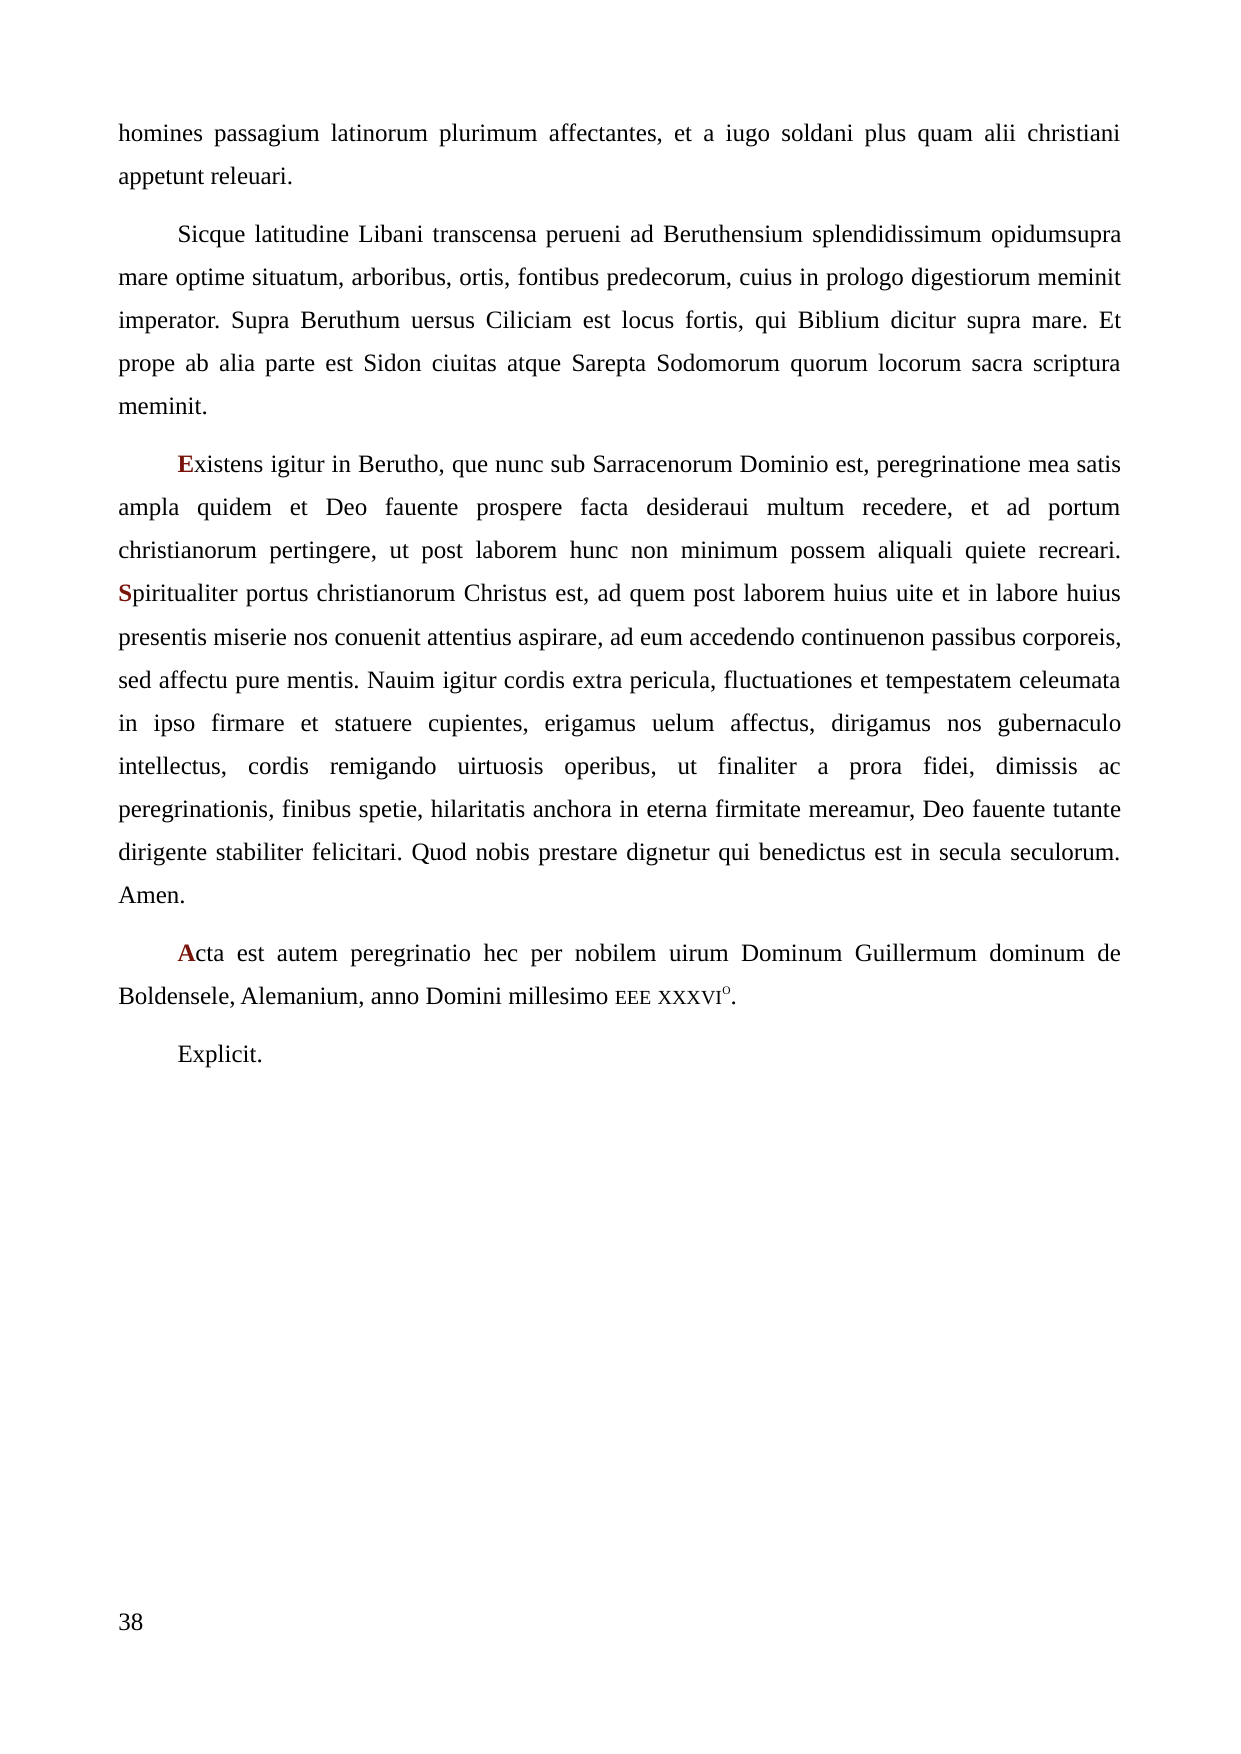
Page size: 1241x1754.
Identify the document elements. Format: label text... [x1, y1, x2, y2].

text Existens igitur in Berutho, que nunc sub Sarracenorum Dominio est, peregrinatione mea satis ampla quidem et Deo fauente prospere facta desideraui multum recedere, et ad portum christianorum pertingere, ut post laborem hunc non minimum possem aliquali quiete recreari. Spiritualiter portus christianorum Christus est, ad quem post laborem huius uite et in labore huius presentis miserie nos conuenit attentius aspirare, ad eum accedendo continuenon passibus corporeis, sed affectu pure mentis. Nauim igitur cordis extra pericula, fluctuationes et tempestatem celeumata in ipso firmare et statuere cupientes, erigamus uelum affectus, dirigamus nos gubernaculo intellectus, cordis remigando uirtuosis operibus, ut finaliter a prora fidei, dimissis ac peregrinationis, finibus spetie, hilaritatis anchora in eterna firmitate mereamur, Deo fauente tutante dirigente stabiliter felicitari. Quod nobis prestare dignetur qui benedictus est in secula seculorum. Amen. [118, 449, 1122, 909]
text Sicque latitudine Libani transcensa perueni ad Beruthensium splendidissimum opidumsupra mare optime situatum, arboribus, ortis, fontibus predecorum, cuius in prologo digestiorum meminit imperator. Supra Beruthum uersus Ciliciam est locus fortis, qui Biblium dicitur supra mare. Et prope ab alia parte est Sidon ciuitas atque Sarepta Sodomorum quorum locorum sacra scriptura meminit. [118, 219, 1122, 420]
text homines passagium latinorum plurimum affectantes, et a iugo soldani plus quam alii christiani appetunt releuari. [118, 118, 1122, 190]
text Acta est autem peregrinatio hec per nobilem uirum Dominum Guillermum dominum de Boldensele, Alemanium, anno Domini millesimo eee xxxvio. [118, 938, 1122, 1010]
text Explicit. [118, 1039, 1122, 1068]
